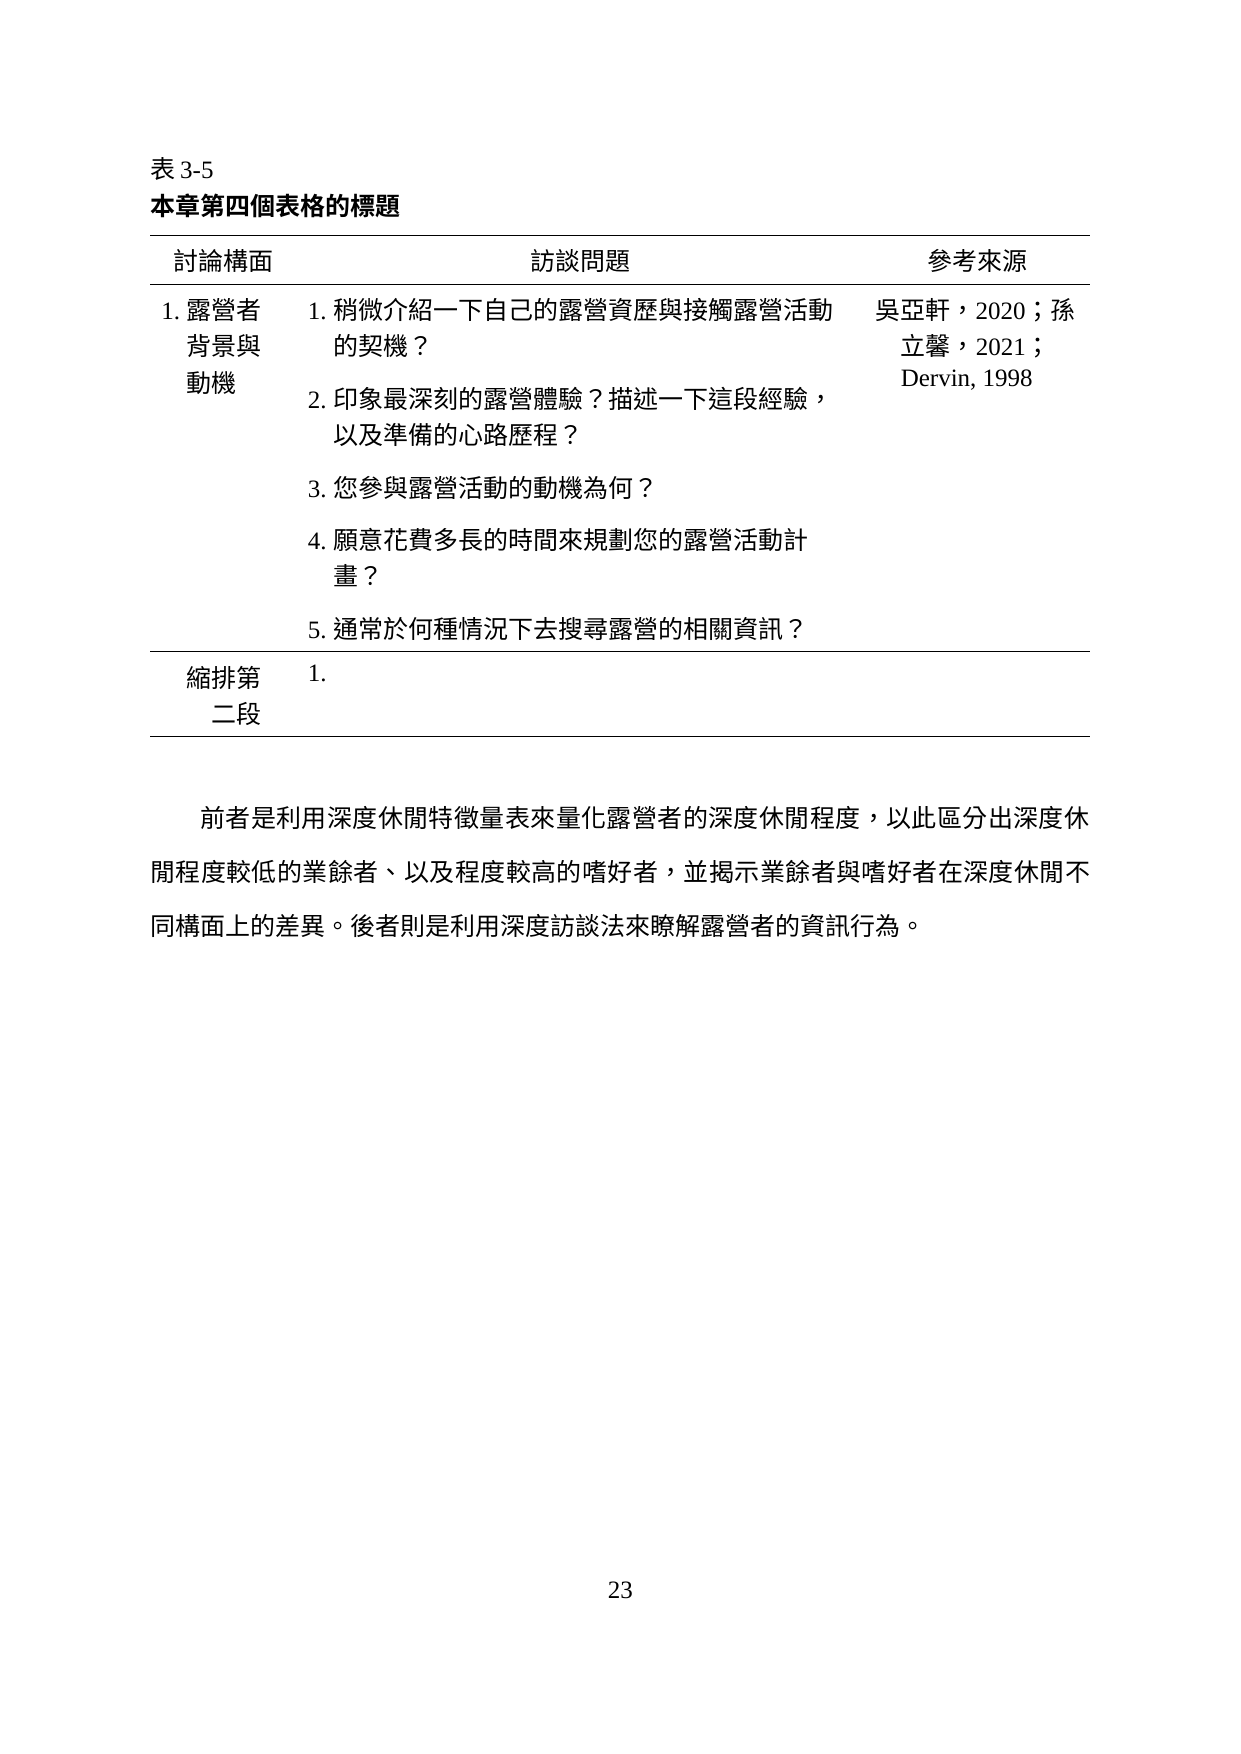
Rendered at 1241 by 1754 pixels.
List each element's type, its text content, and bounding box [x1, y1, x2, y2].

table_header 參考來源 [864, 236, 1090, 284]
table_cell 稍微介紹一下自己的露營資歷與接觸露營活動的契機？ 印象最深刻的露營體驗？描述一下這段經驗，以及準備的心路歷程？ 您參與露營活動的動機為何？ 願意花費多長的時間來規劃您的露營活動計畫？ 通常於何種情況下去搜尋露營的相關資訊？ [296, 285, 864, 651]
table_cell [296, 652, 864, 736]
table_cell 吳亞軒，2020；孫立馨，2021；Dervin, 1998 [864, 285, 1090, 651]
text 表3-5 本章第四個表格的標題 [150, 150, 1090, 222]
table_header 討論構面 [150, 236, 296, 284]
text 前者是利用深度休閒特徵量表來量化露營者的深度休閒程度，以此區分出深度休閒程度較低的業餘者、以及程度較高的嗜好者，並揭示業餘者與嗜好者在深度休閒不同構面上的差異。後者則是利用深度訪談法來瞭解露營者的資訊行為。 [150, 798, 1090, 943]
table_header 訪談問題 [296, 236, 864, 284]
table_cell 1. 露營者背景與動機 [150, 285, 296, 651]
table_cell 縮排第二段 [150, 652, 296, 736]
table_cell [864, 652, 1090, 736]
